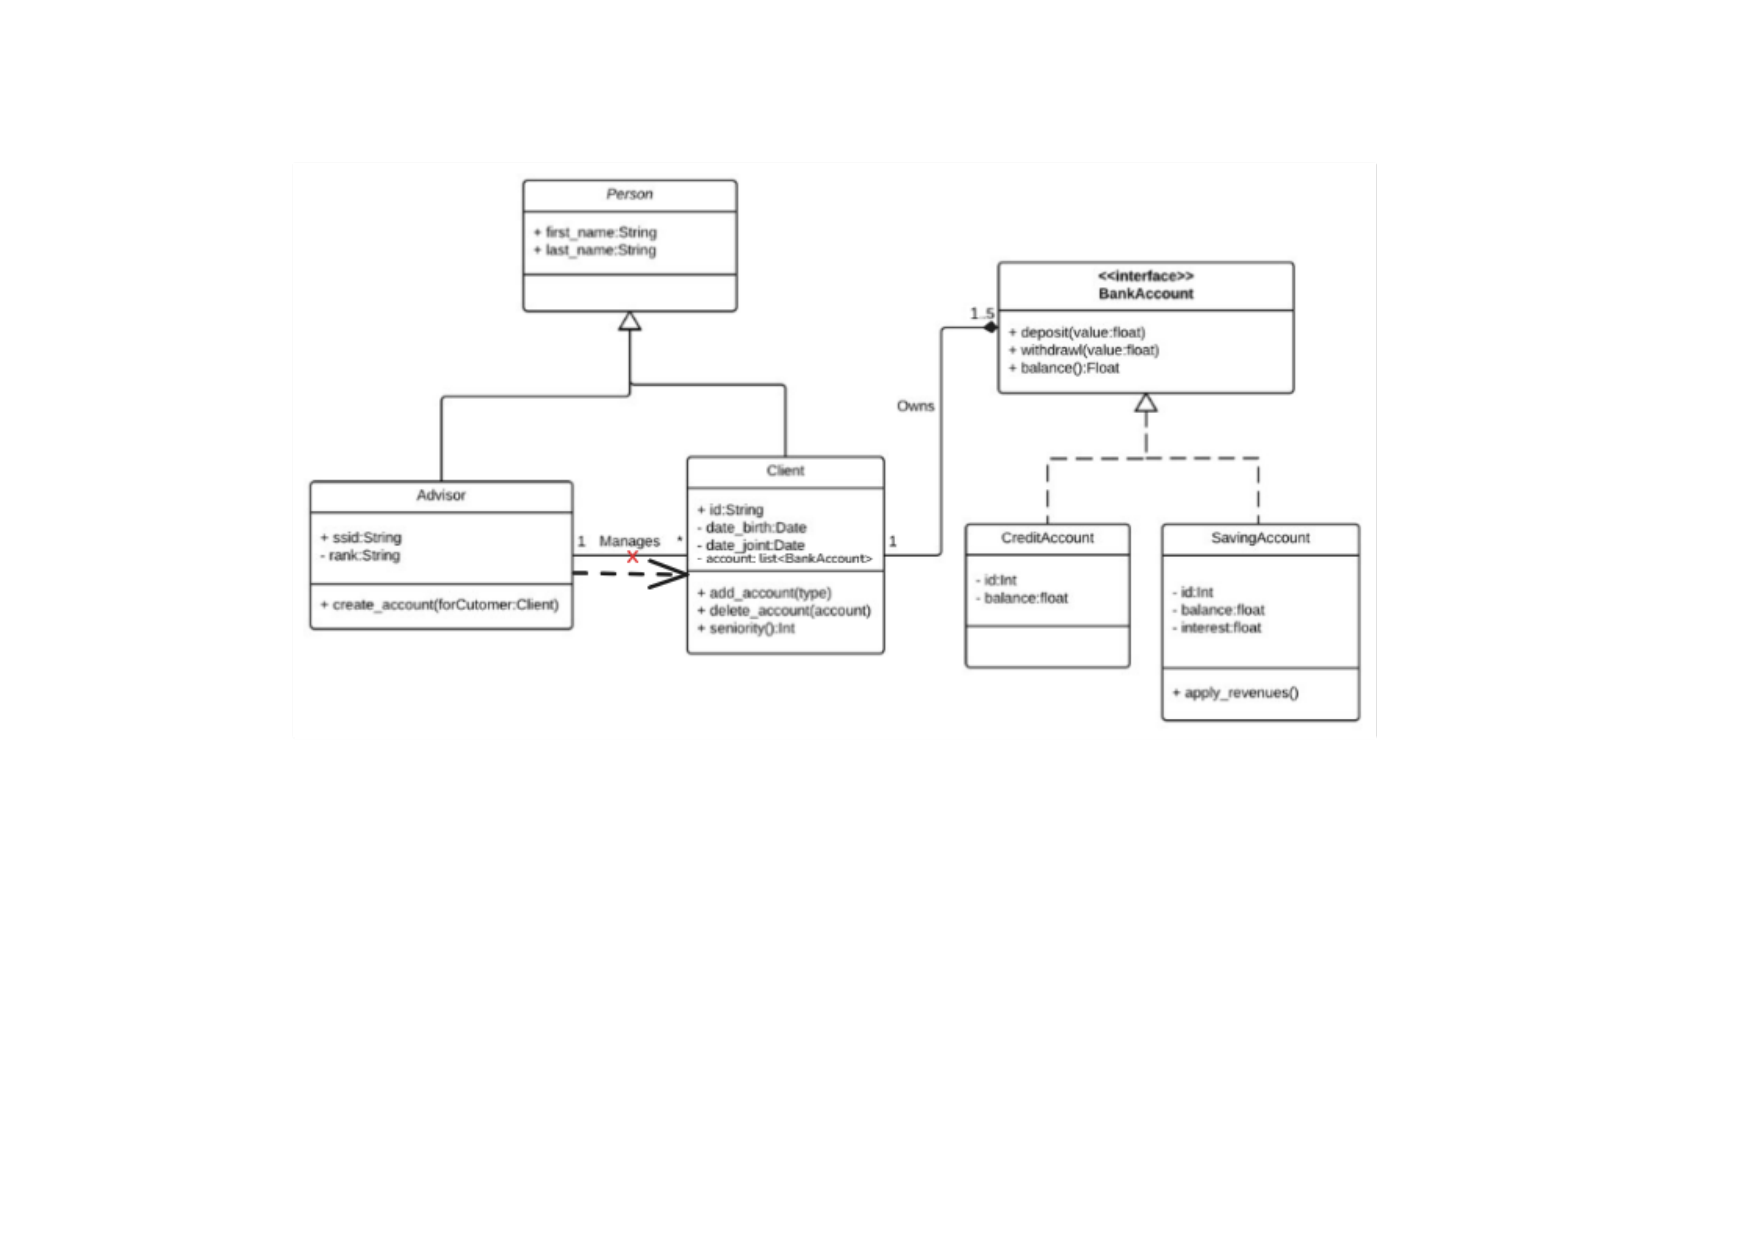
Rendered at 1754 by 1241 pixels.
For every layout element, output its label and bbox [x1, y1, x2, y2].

picture [263, 133, 1405, 768]
